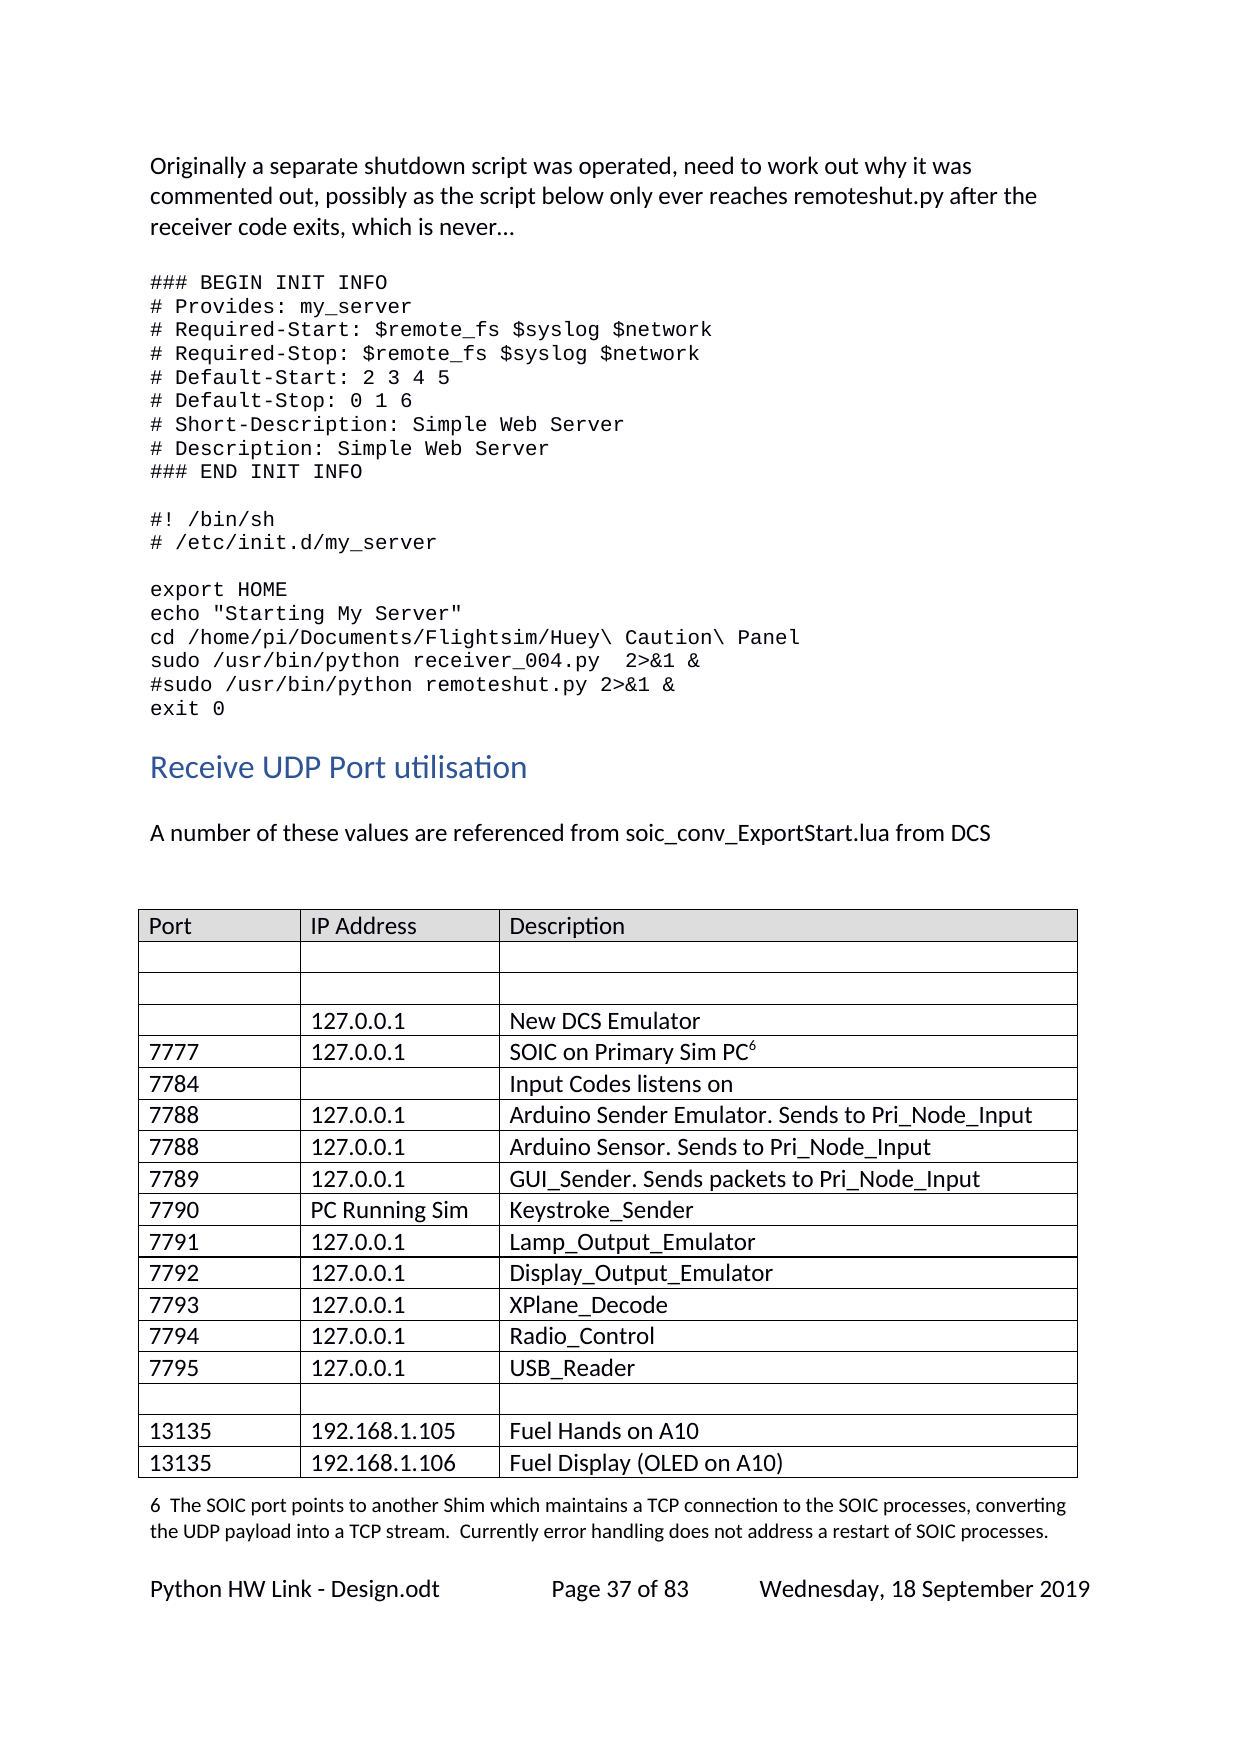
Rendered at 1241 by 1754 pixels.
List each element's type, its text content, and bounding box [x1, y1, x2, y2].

text ### BEGIN INIT INFO [150, 272, 1090, 296]
table_cell 7788 [139, 1131, 300, 1162]
table_cell Display_Output_Emulator [500, 1258, 1077, 1288]
table_cell 7790 [139, 1194, 300, 1225]
text echo "Starting My Server" [150, 603, 1090, 627]
text # Short-Description: Simple Web Server [150, 414, 1090, 438]
table_cell [500, 973, 1077, 1004]
text # Required-Start: $remote_fs $syslog $network [150, 319, 1090, 343]
table_cell [301, 973, 499, 1004]
table_cell 7792 [139, 1258, 300, 1288]
table_cell PC Running Sim [301, 1194, 499, 1225]
table_cell [139, 1384, 300, 1414]
table_cell 127.0.0.1 [301, 1131, 499, 1162]
table_cell Keystroke_Sender [500, 1194, 1077, 1225]
table_cell USB_Reader [500, 1352, 1077, 1383]
table_cell 127.0.0.1 [301, 1036, 499, 1067]
table_cell 192.168.1.106 [301, 1447, 499, 1477]
table_cell 13135 [139, 1415, 300, 1446]
table_cell 127.0.0.1 [301, 1289, 499, 1319]
text # Default-Stop: 0 1 6 [150, 390, 1090, 414]
text #! /bin/sh [150, 508, 1090, 532]
table_cell Fuel Hands on A10 [500, 1415, 1077, 1446]
text export HOME [150, 579, 1090, 603]
table_cell 7777 [139, 1036, 300, 1067]
table_cell XPlane_Decode [500, 1289, 1077, 1319]
table_cell 7794 [139, 1321, 300, 1351]
table_cell [500, 942, 1077, 972]
table_cell [301, 1068, 499, 1098]
table_cell 7795 [139, 1352, 300, 1383]
table_cell 7788 [139, 1100, 300, 1130]
text A number of these values are referenced from soic_conv_ExportStart.lua from DCS [150, 818, 1090, 848]
table_cell Radio_Control [500, 1321, 1077, 1351]
table_cell Fuel Display (OLED on A10) [500, 1447, 1077, 1477]
table_cell [139, 1005, 300, 1035]
table_cell 7784 [139, 1068, 300, 1098]
text # Description: Simple Web Server [150, 438, 1090, 461]
table_header IP Address [301, 910, 499, 941]
table_cell [500, 1384, 1077, 1414]
table_cell New DCS Emulator [500, 1005, 1077, 1035]
text ### END INIT INFO [150, 461, 1090, 485]
table_cell 192.168.1.105 [301, 1415, 499, 1446]
table_cell [301, 1384, 499, 1414]
table_cell 127.0.0.1 [301, 1100, 499, 1130]
text # Default-Start: 2 3 4 5 [150, 367, 1090, 390]
table_cell 127.0.0.1 [301, 1352, 499, 1383]
text # Required-Stop: $remote_fs $syslog $network [150, 343, 1090, 367]
text # Provides: my_server [150, 296, 1090, 319]
text sudo /usr/bin/python receiver_004.py 2>&1 & [150, 650, 1090, 674]
table_cell Arduino Sensor. Sends to Pri_Node_Input [500, 1131, 1077, 1162]
table_cell 7791 [139, 1226, 300, 1256]
text exit 0 [150, 698, 1090, 721]
table_cell 127.0.0.1 [301, 1258, 499, 1288]
table_cell Arduino Sender Emulator. Sends to Pri_Node_Input [500, 1100, 1077, 1130]
text #sudo /usr/bin/python remoteshut.py 2>&1 & [150, 674, 1090, 698]
table_cell 127.0.0.1 [301, 1005, 499, 1035]
table_cell [301, 942, 499, 972]
table_cell 7789 [139, 1163, 300, 1193]
table_cell 127.0.0.1 [301, 1226, 499, 1256]
table_cell SOIC on Primary Sim PC [500, 1036, 1077, 1067]
table_cell 13135 [139, 1447, 300, 1477]
subtitle Receive UDP Port utilisation [150, 746, 1090, 787]
text # /etc/init.d/my_server [150, 532, 1090, 556]
table_cell Lamp_Output_Emulator [500, 1226, 1077, 1256]
text Originally a separate shutdown script was operated, need to work out why it was commented out, possibly as the script below only ever reaches remoteshut.py after the receiver code exits, which is never… [150, 150, 1090, 242]
table_cell Input Codes listens on [500, 1068, 1077, 1098]
table_cell GUI_Sender. Sends packets to Pri_Node_Input [500, 1163, 1077, 1193]
table_header Port [139, 910, 300, 941]
text cd /home/pi/Documents/Flightsim/Huey\ Caution\ Panel [150, 627, 1090, 650]
table_cell 7793 [139, 1289, 300, 1319]
table_header Description [500, 910, 1077, 941]
table_cell 127.0.0.1 [301, 1321, 499, 1351]
table_cell [139, 973, 300, 1004]
table_cell [139, 942, 300, 972]
table_cell 127.0.0.1 [301, 1163, 499, 1193]
